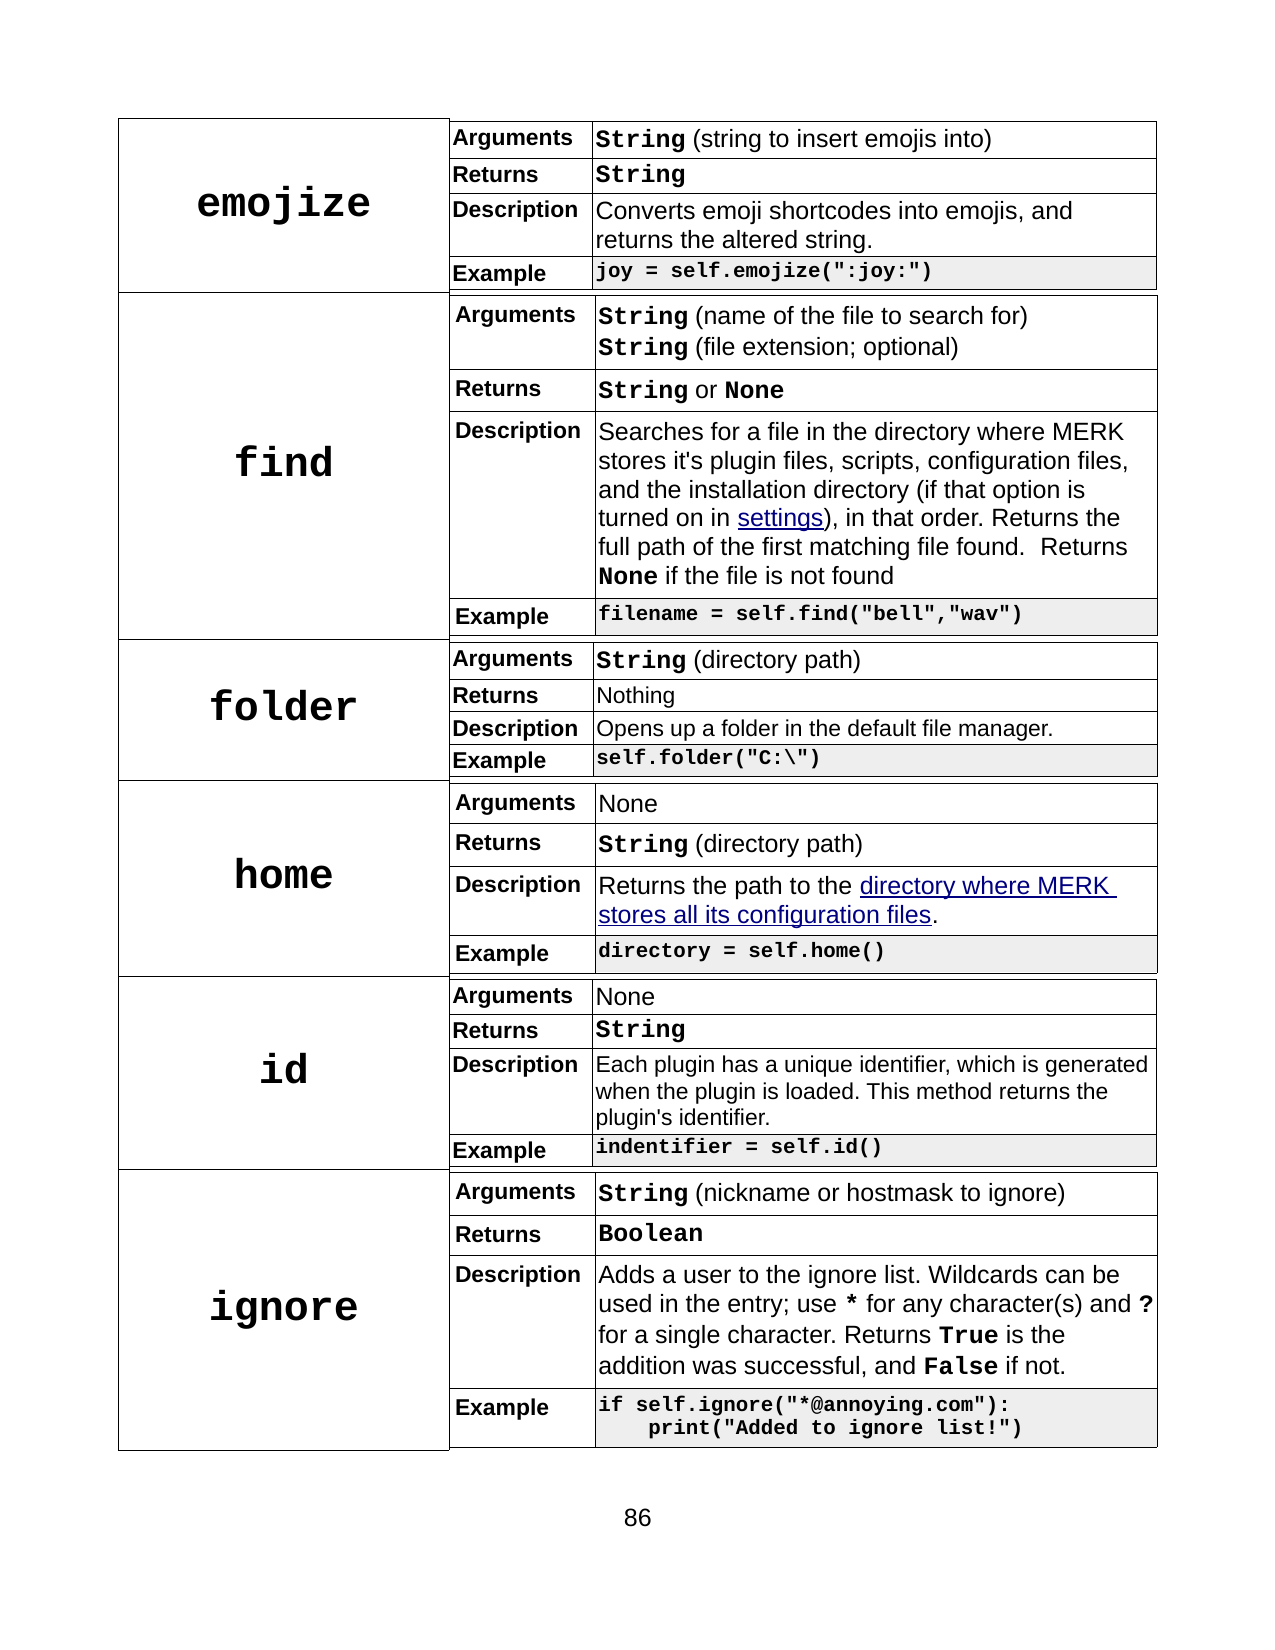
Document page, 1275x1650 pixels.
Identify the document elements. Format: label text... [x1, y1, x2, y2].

table_cell Description [450, 867, 595, 934]
table_cell Example [450, 745, 593, 776]
table_header None [593, 980, 1156, 1014]
table_cell indentifier = self.id() [593, 1135, 1156, 1166]
table_cell String [593, 1015, 1156, 1048]
table_cell Returns [450, 1015, 592, 1048]
table_header Arguments [450, 1173, 595, 1215]
table_header Arguments [450, 980, 592, 1014]
table_cell Returns [450, 824, 595, 866]
table_header String (name of the file to search for) String (file extension; optional) [596, 296, 1157, 369]
table_header Arguments [450, 296, 595, 369]
table_cell ignore [119, 1170, 449, 1450]
table_header Arguments [450, 643, 593, 679]
table_header Arguments [450, 122, 592, 158]
table_cell String (directory path) [596, 824, 1157, 866]
table_cell Returns [450, 159, 592, 193]
table_cell Converts emoji shortcodes into emojis, and returns the altered string. [593, 194, 1156, 256]
table_header String (string to insert emojis into) [593, 122, 1156, 158]
table_cell Returns [450, 370, 595, 411]
table_cell Description [450, 194, 592, 256]
table_cell Description [450, 1256, 595, 1388]
table_cell Example [450, 257, 592, 289]
table_cell id [119, 977, 449, 1169]
table_cell self.folder("C:\") [594, 745, 1157, 776]
table_cell if self.ignore("*@annoying.com"): print("Added to ignore list!") [596, 1389, 1157, 1447]
table_cell Example [450, 936, 595, 972]
table_cell filename = self.find("bell","wav") [596, 599, 1157, 635]
table_cell Boolean [596, 1216, 1157, 1255]
table_cell directory = self.home() [596, 936, 1157, 972]
table_cell String or None [596, 370, 1157, 411]
table_cell home [119, 781, 449, 976]
table_cell find [119, 293, 449, 639]
table_cell Returns [450, 680, 593, 711]
table_cell Returns the path to the directory where MERK stores all its configuration files. [596, 867, 1157, 934]
table_header Arguments [450, 784, 595, 823]
table_cell Searches for a file in the directory where MERK stores it's plugin files, scripts, configuration files, and the installation directory (if that option is turned on in settings), in that order. Returns the full path of the first matching file found. Returns None if the file is not found [596, 412, 1157, 597]
table_cell Nothing [594, 680, 1157, 711]
table_cell Example [450, 1389, 595, 1447]
table_header None [596, 784, 1157, 823]
table_cell Example [450, 1135, 592, 1166]
table_cell String [593, 159, 1156, 193]
table_header String (directory path) [594, 643, 1157, 679]
table_cell Adds a user to the ignore list. Wildcards can be used in the entry; use * for any character(s) and ? for a single character. Returns True is the addition was successful, and False if not. [596, 1256, 1157, 1388]
table_header String (nickname or hostmask to ignore) [596, 1173, 1157, 1215]
table_cell Each plugin has a unique identifier, which is generated when the plugin is loaded. This method returns the plugin's identifier. [593, 1049, 1156, 1133]
table_cell Description [450, 412, 595, 597]
table_cell Description [450, 712, 593, 744]
table_cell Description [450, 1049, 592, 1133]
table_cell folder [119, 640, 449, 779]
table_cell joy = self.emojize(":joy:") [593, 257, 1156, 289]
table_cell emojize [119, 119, 449, 292]
table_cell Example [450, 599, 595, 635]
table_cell Opens up a folder in the default file manager. [594, 712, 1157, 744]
table_cell Returns [450, 1216, 595, 1255]
